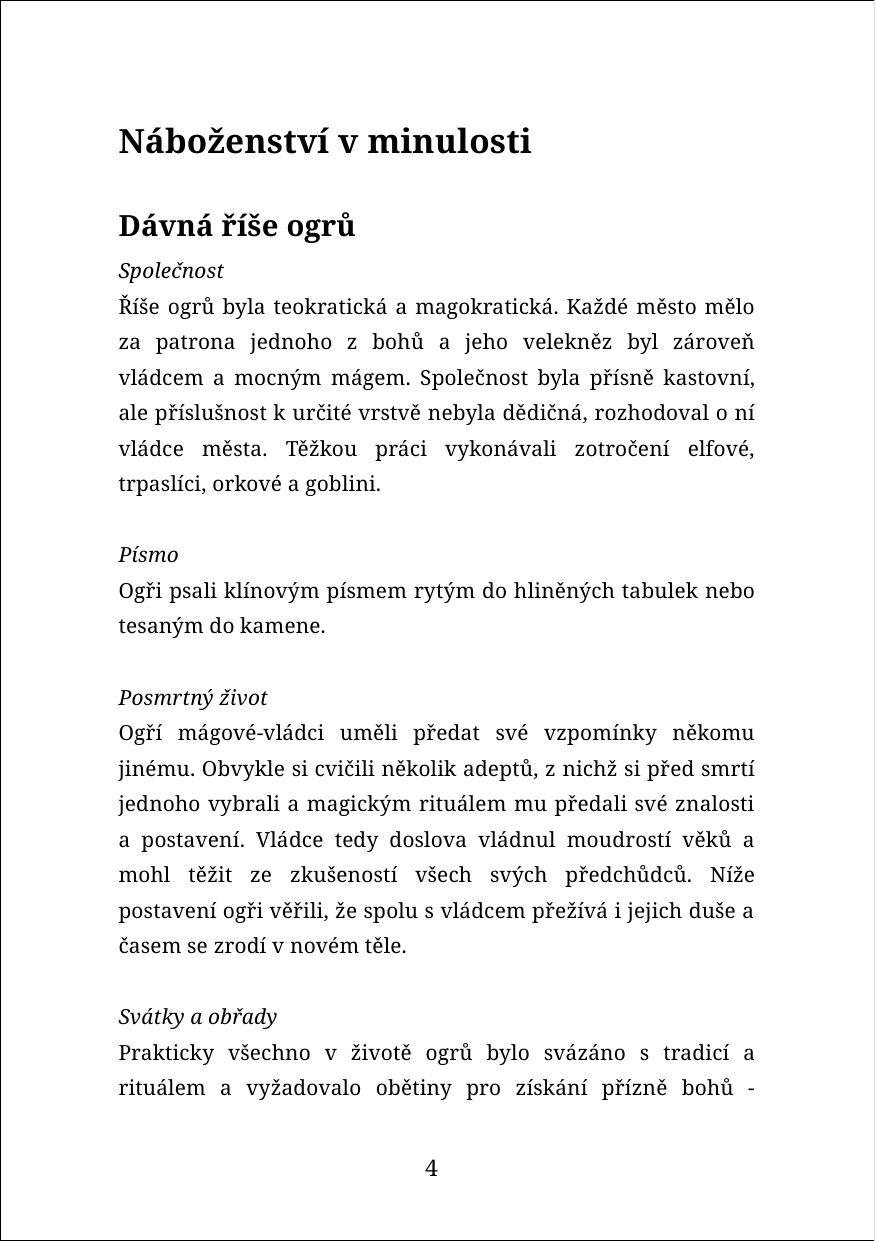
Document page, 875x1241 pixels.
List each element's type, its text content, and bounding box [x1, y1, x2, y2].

subtitle Dávná říše ogrů [118, 205, 756, 245]
subtitle Náboženství v minulosti [118, 118, 756, 164]
text Společnost Říše ogrů byla teokratická a magokratická. Každé město mělo za patrona jednoho z bohů a jeho velekněz byl zároveň vládcem a mocným mágem. Společnost byla přísně kastovní, ale příslušnost k určité vrstvě nebyla dědičná, rozhodoval o ní vládce města. Těžkou práci vykonávali zotročení elfové, trpaslíci, orkové a goblini. Písmo Ogři psali klínovým písmem rytým do hliněných tabulek nebo tesaným do kamene. Posmrtný život Ogří mágové-vládci uměli předat své vzpomínky někomu jinému. Obvykle si cvičili několik adeptů, z nichž si před smrtí jednoho vybrali a magickým rituálem mu předali své znalosti a postavení. Vládce tedy doslova vládnul moudrostí věků a mohl těžit ze zkušeností všech svých předchůdců. Níže postavení ogři věřili, že spolu s vládcem přežívá i jejich duše a časem se zrodí v novém těle. Svátky a obřady Prakticky všechno v životě ogrů bylo svázáno s tradicí a rituálem a vyžadovalo obětiny pro získání přízně bohů [118, 256, 756, 1102]
